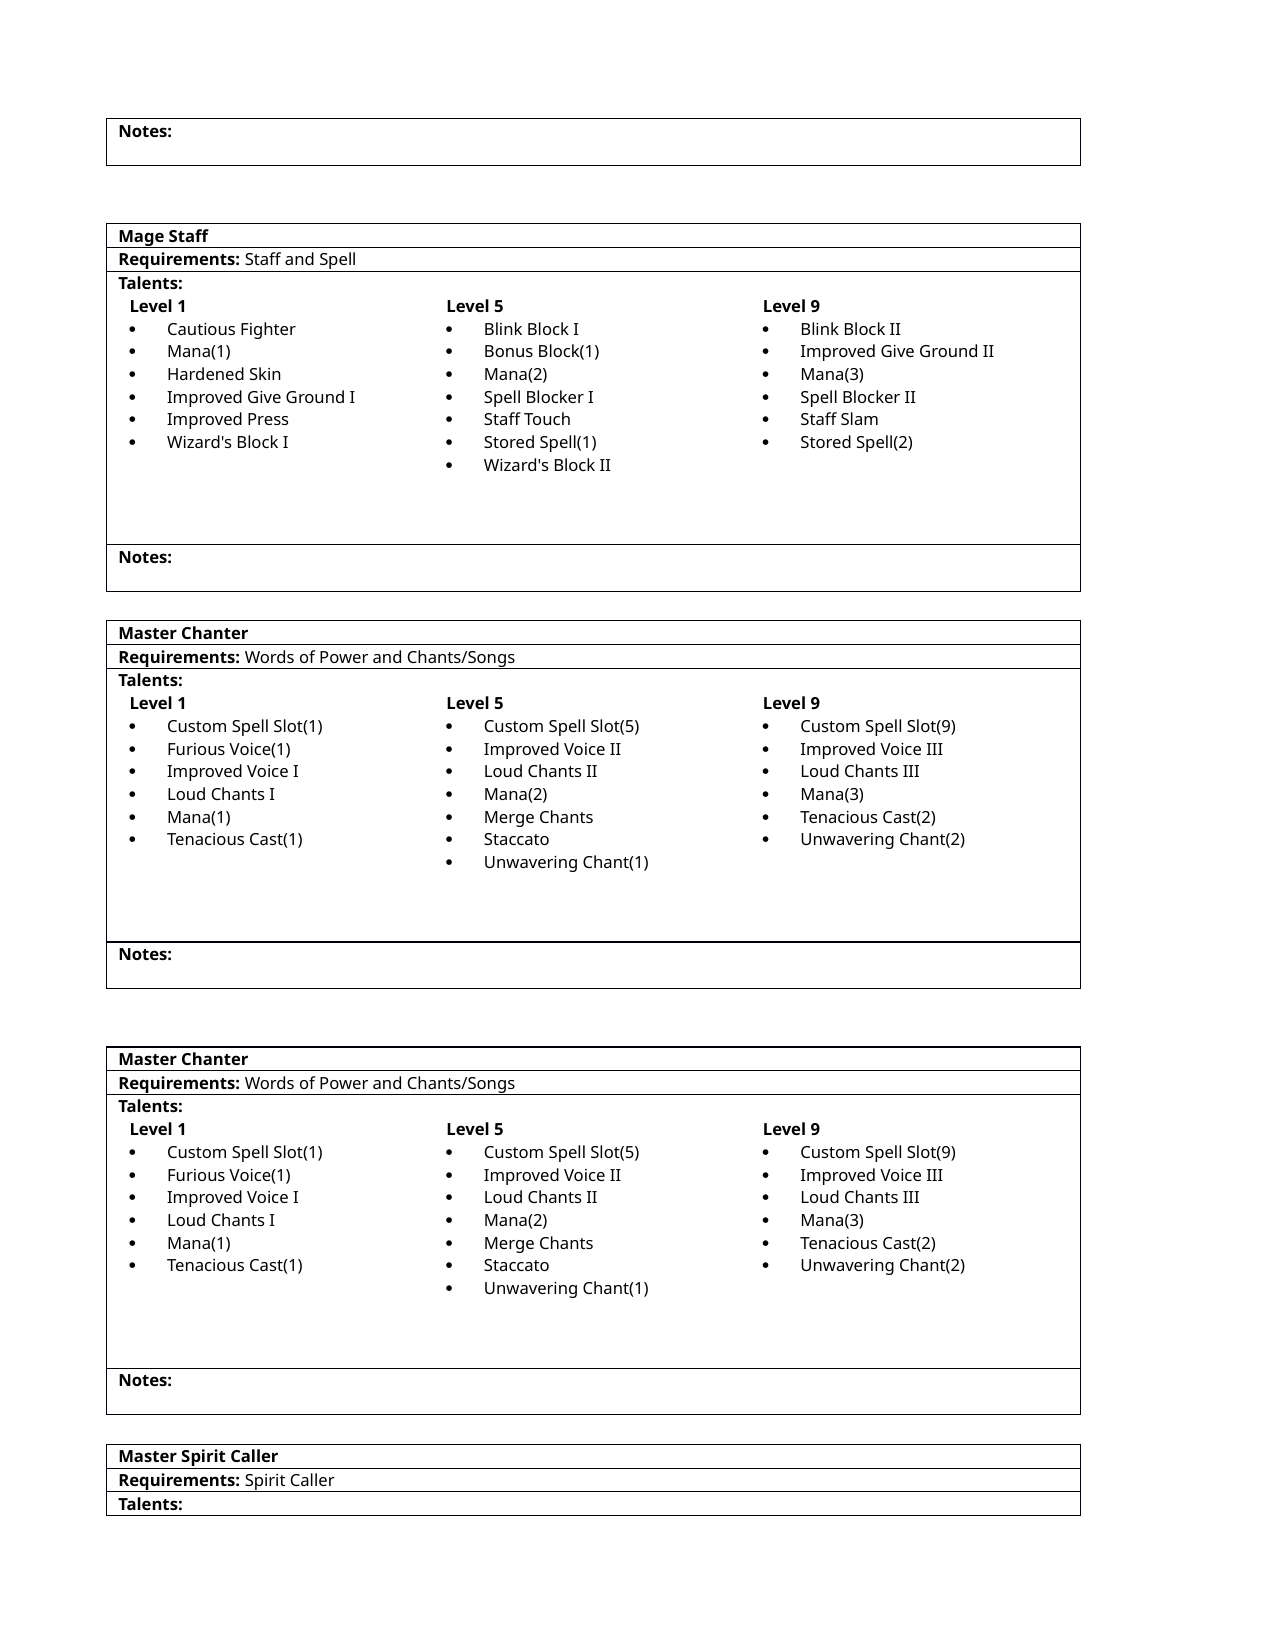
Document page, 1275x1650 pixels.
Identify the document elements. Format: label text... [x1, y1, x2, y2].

table_header Level 9 [751, 294, 1068, 317]
table_cell Custom Spell Slot(9) Improved Voice III Loud Chants III Mana(3) Tenacious Cast(2) Unwavering Chant(2) [751, 1140, 1068, 1345]
table_cell Notes: [107, 1369, 1080, 1414]
table_cell Notes: [107, 943, 1080, 988]
table_cell Blink Block I Bonus Block(1) Mana(2) Spell Blocker I Staff Touch Stored Spell(1) Wizard's Block II [435, 317, 751, 521]
table_cell Requirements: Words of Power and Chants/Songs [107, 1071, 1080, 1094]
table_header Master Chanter [107, 621, 1080, 644]
table_header Level 9 [751, 1118, 1068, 1140]
table_header Level 9 [751, 692, 1068, 714]
table_cell Custom Spell Slot(1) Furious Voice(1) Improved Voice I Loud Chants I Mana(1) Tenacious Cast(1) [118, 714, 435, 919]
table_header Level 5 [435, 294, 751, 317]
table_cell Requirements: Staff and Spell [107, 248, 1080, 271]
table_header Level 5 [435, 692, 751, 714]
table_cell Custom Spell Slot(9) Improved Voice III Loud Chants III Mana(3) Tenacious Cast(2) Unwavering Chant(2) [751, 714, 1068, 919]
table_header Master Spirit Caller [107, 1445, 1080, 1467]
table_cell Requirements: Spirit Caller [107, 1469, 1080, 1491]
table_cell Blink Block II Improved Give Ground II Mana(3) Spell Blocker II Staff Slam Stored Spell(2) [751, 317, 1068, 521]
table_cell Notes: [107, 545, 1080, 591]
table_cell Custom Spell Slot(5) Improved Voice II Loud Chants II Mana(2) Merge Chants Staccato Unwavering Chant(1) [435, 1140, 751, 1345]
table_cell Talents: [107, 669, 1080, 941]
table_cell Cautious Fighter Mana(1) Hardened Skin Improved Give Ground I Improved Press Wizard's Block I [118, 317, 435, 521]
table_header Level 1 [118, 294, 435, 317]
table_cell Requirements: Words of Power and Chants/Songs [107, 645, 1080, 668]
table_cell Talents: [107, 1492, 1080, 1515]
table_cell Talents: [107, 1095, 1080, 1367]
table_header Level 1 [118, 692, 435, 714]
table_cell Custom Spell Slot(1) Furious Voice(1) Improved Voice I Loud Chants I Mana(1) Tenacious Cast(1) [118, 1140, 435, 1345]
table_cell Notes: [107, 119, 1080, 164]
table_cell Talents: [107, 272, 1080, 544]
table_header Master Chanter [107, 1048, 1080, 1070]
table_header Level 5 [435, 1118, 751, 1140]
table_cell Custom Spell Slot(5) Improved Voice II Loud Chants II Mana(2) Merge Chants Staccato Unwavering Chant(1) [435, 714, 751, 919]
table_header Level 1 [118, 1118, 435, 1140]
table_header Mage Staff [107, 224, 1080, 247]
